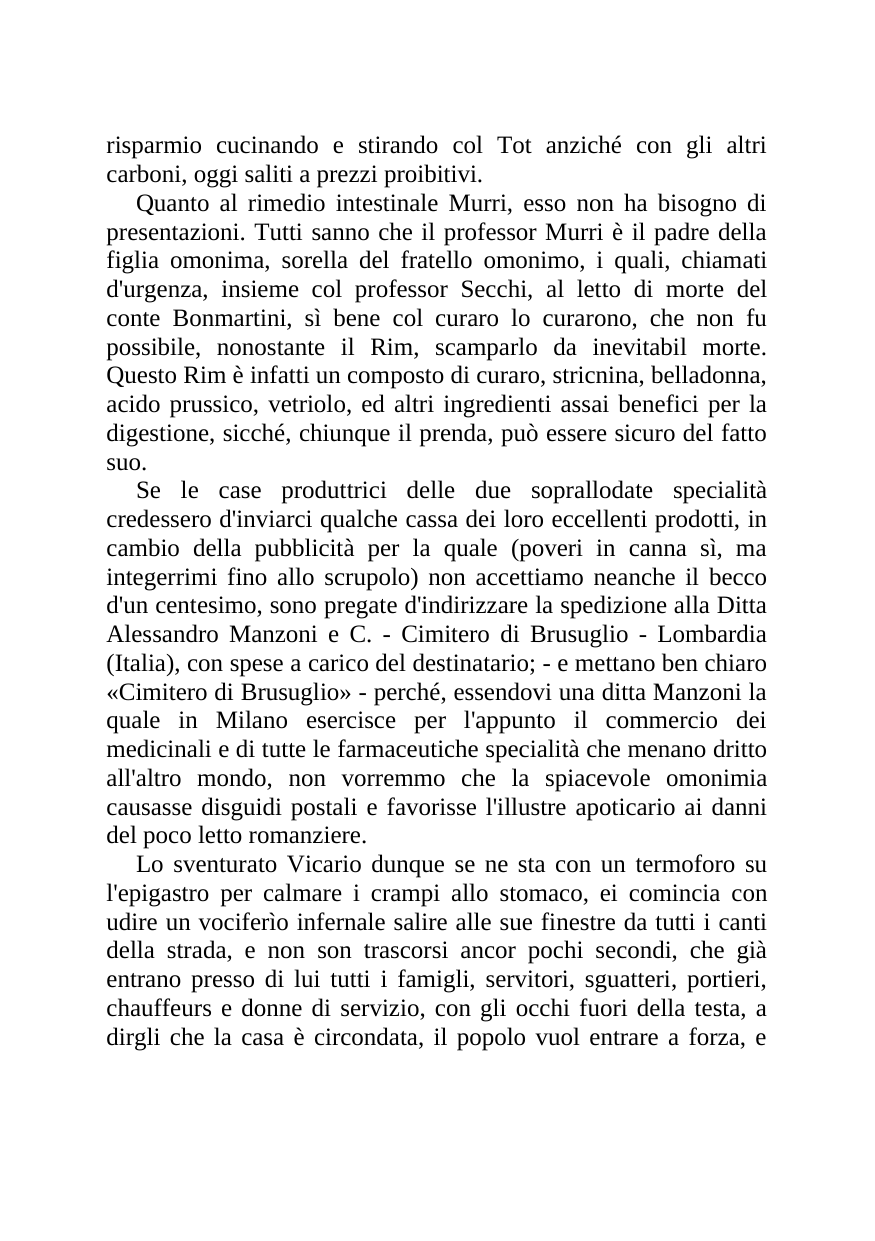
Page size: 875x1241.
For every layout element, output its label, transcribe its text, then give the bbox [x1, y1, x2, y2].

text Lo sventurato Vicario dunque se ne sta con un termoforo su l'epigastro per calmare i crampi allo stomaco, ei comincia con udire un vociferìo infernale salire alle sue finestre da tutti i canti della strada, e non son trascorsi ancor pochi secondi, che già entrano presso di lui tutti i famigli, servitori, sguatteri, portieri, chauffeurs e donne di servizio, con gli occhi fuori della testa, a dirgli che la casa è circondata, il popolo vuol entrare a forza, e [106, 849, 768, 1050]
text Quanto al rimedio intestinale Murri, esso non ha bisogno di presentazioni. Tutti sanno che il professor Murri è il padre della figlia omonima, sorella del fratello omonimo, i quali, chiamati d'urgenza, insieme col professor Secchi, al letto di morte del conte Bonmartini, sì bene col curaro lo curarono, che non fu possibile, nonostante il Rim, scamparlo da inevitabil morte. Questo Rim è infatti un composto di curaro, stricnina, belladonna, acido prussico, vetriolo, ed altri ingredienti assai benefici per la digestione, sicché, chiunque il prenda, può essere sicuro del fatto suo. [106, 188, 768, 475]
text risparmio cucinando e stirando col Tot anziché con gli altri carboni, oggi saliti a prezzi proibitivi. [106, 130, 768, 188]
text Se le case produttrici delle due soprallodate specialità credessero d'inviarci qualche cassa dei loro eccellenti prodotti, in cambio della pubblicità per la quale (poveri in canna sì, ma integerrimi fino allo scrupolo) non accettiamo neanche il becco d'un centesimo, sono pregate d'indirizzare la spedizione alla Ditta Alessandro Manzoni e C. - Cimitero di Brusuglio - Lombardia (Italia), con spese a carico del destinatario; - e mettano ben chiaro «Cimitero di Brusuglio» - perché, essendovi una ditta Manzoni la quale in Milano esercisce per l'appunto il commercio dei medicinali e di tutte le farmaceutiche specialità che menano dritto all'altro mondo, non vorremmo che la spiacevole omonimia causasse disguidi postali e favorisse l'illustre apoticario ai danni del poco letto romanziere. [106, 475, 768, 849]
